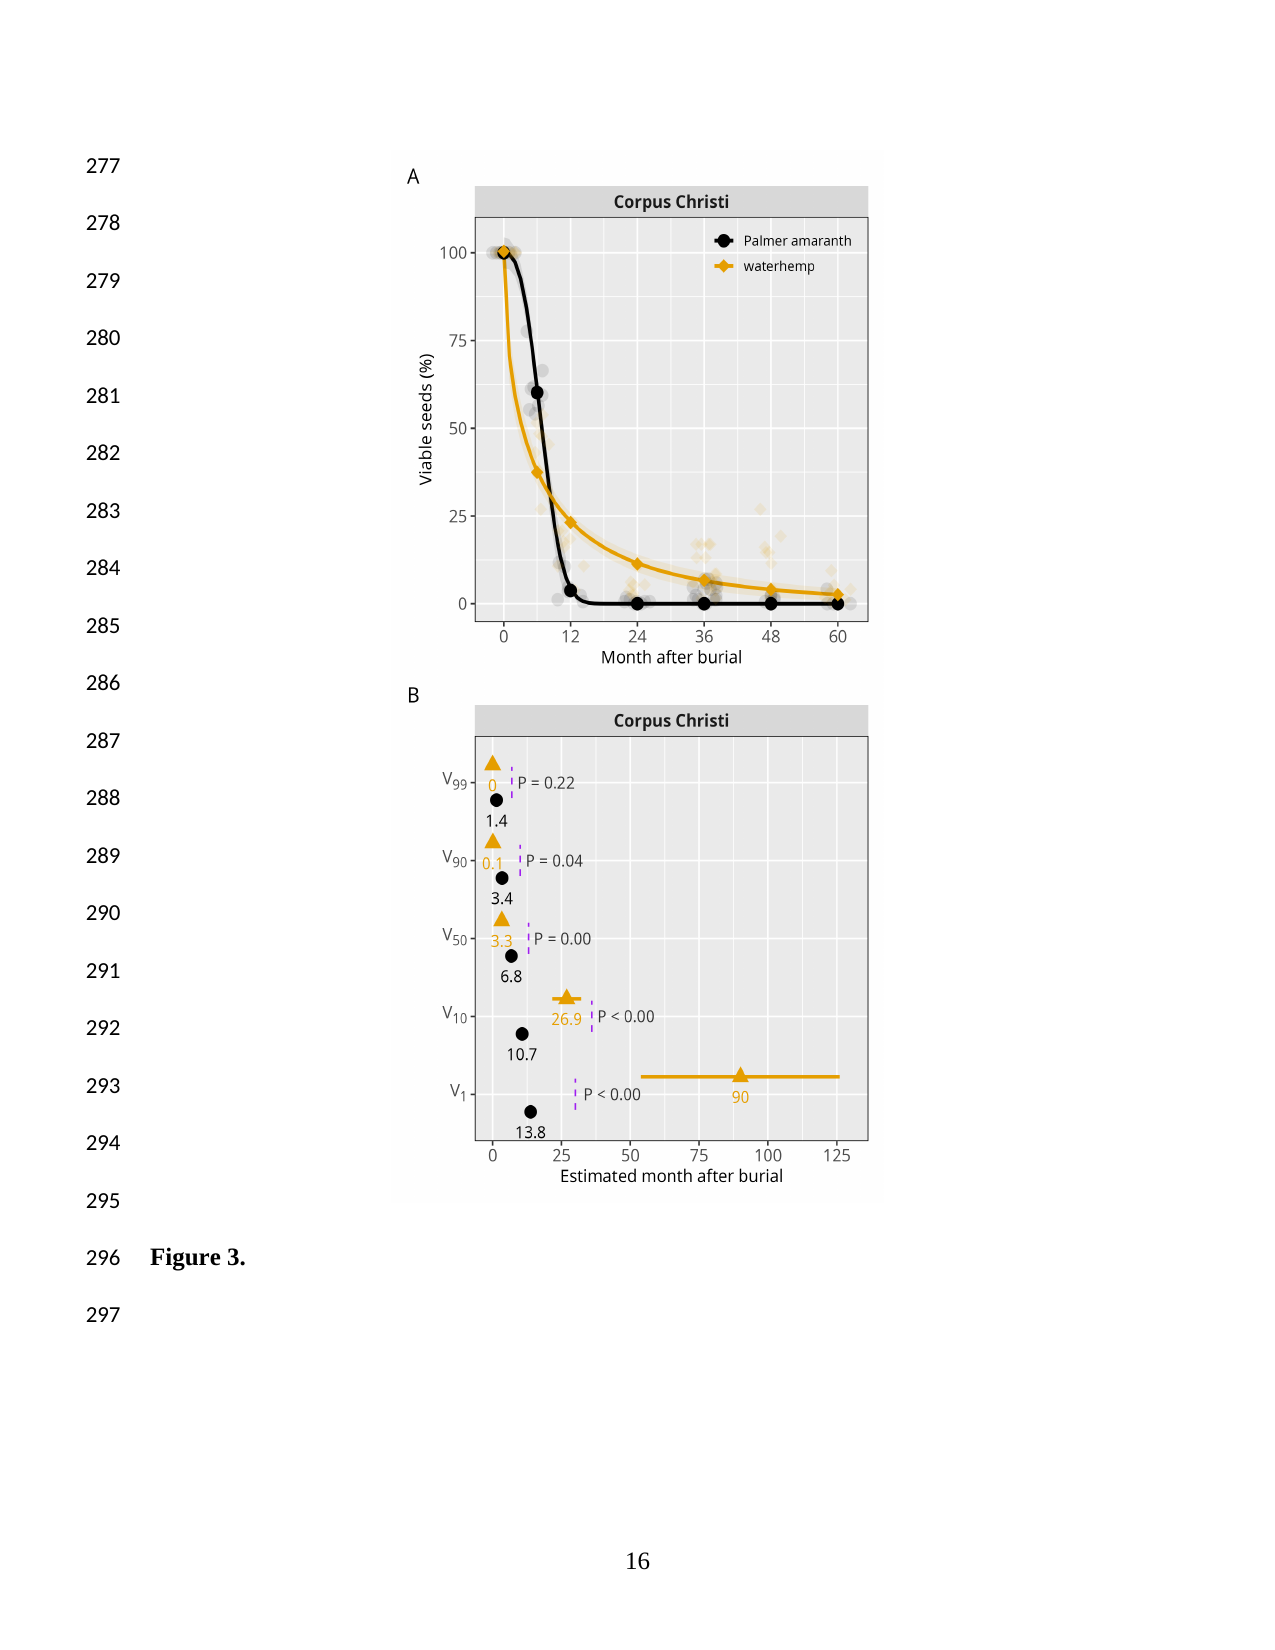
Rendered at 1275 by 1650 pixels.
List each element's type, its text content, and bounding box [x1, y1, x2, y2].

picture [391, 150, 884, 1203]
text Figure 3. [150, 1242, 1125, 1271]
